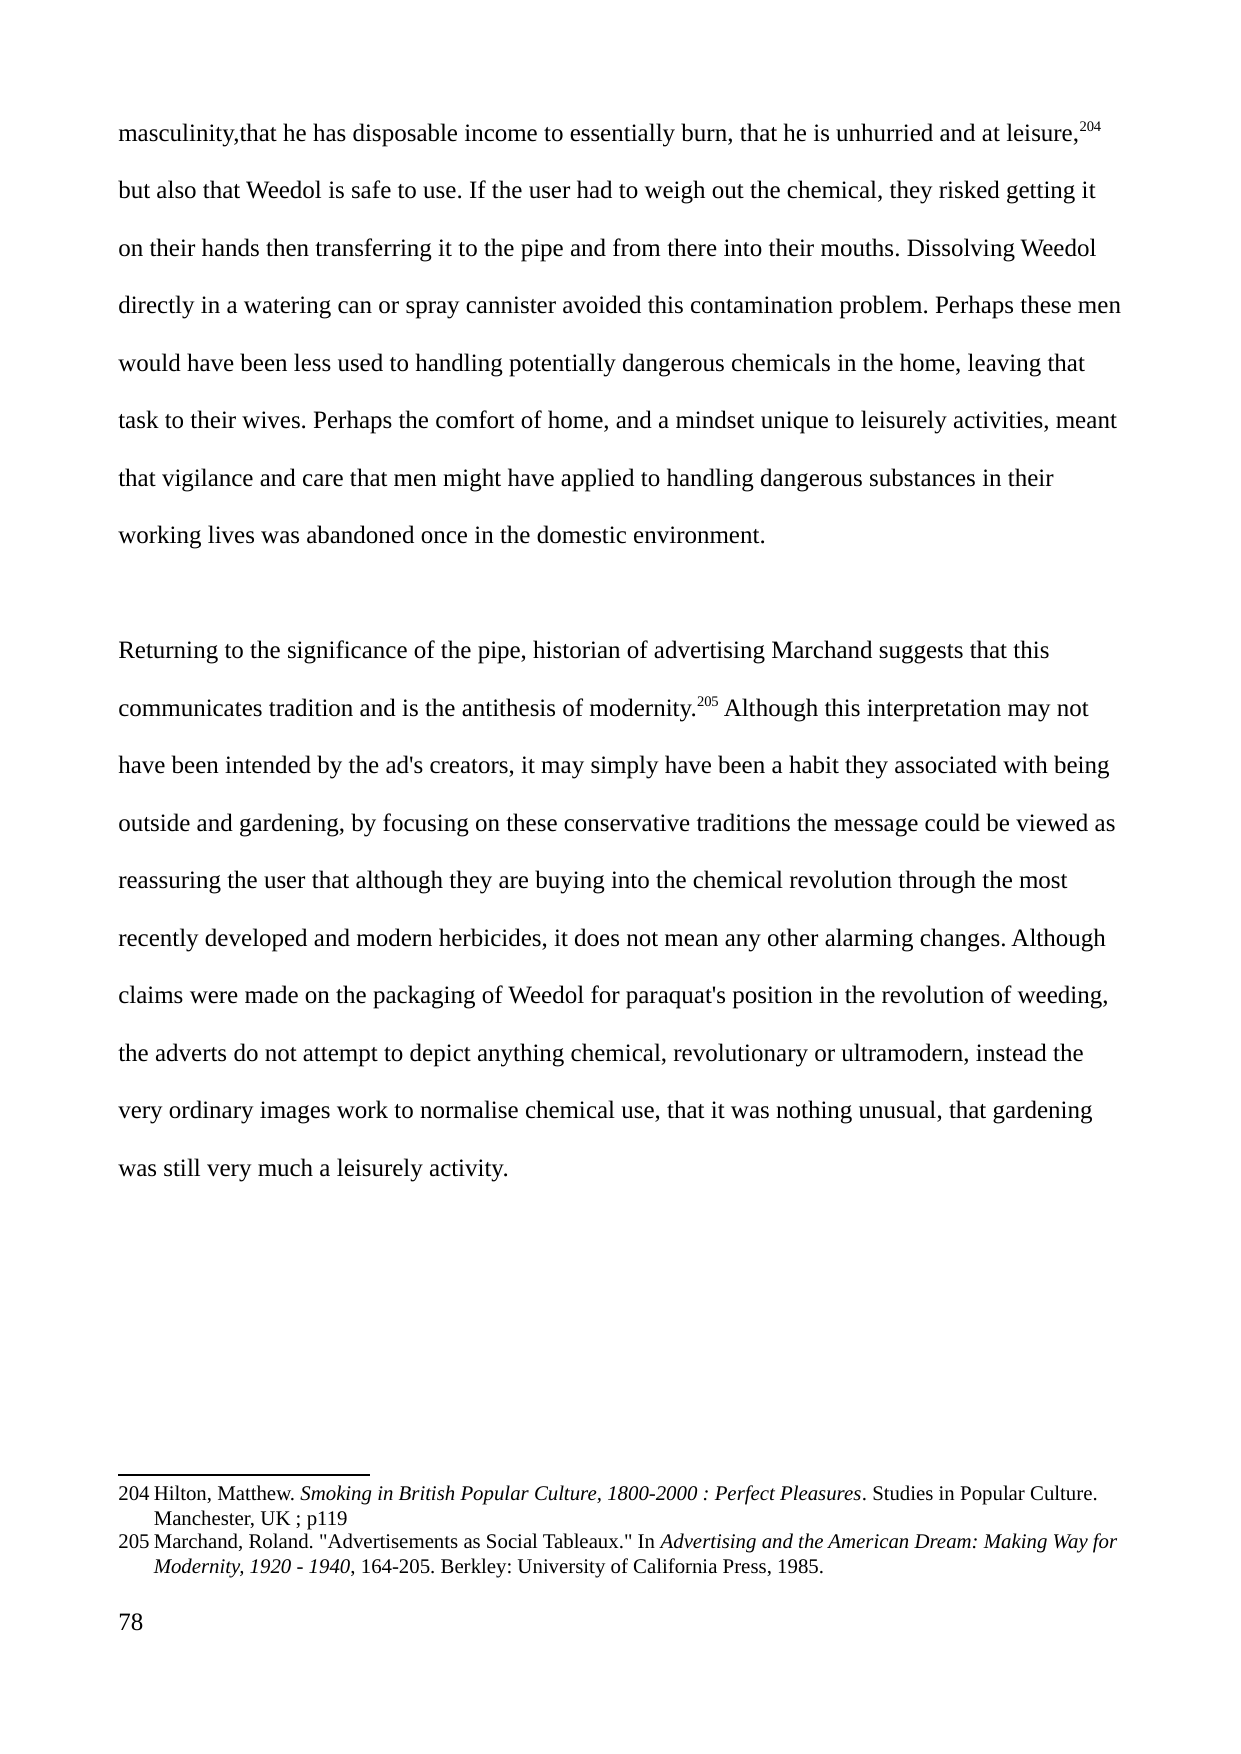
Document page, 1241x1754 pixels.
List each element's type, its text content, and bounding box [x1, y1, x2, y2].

text Marchand, Roland. "Advertisements as Social Tableaux." In Advertising and the American Dream: Making Way for Modernity, 1920 - 1940, 164-205. Berkley: University of California Press, 1985. [118, 1529, 1122, 1578]
text Hilton, Matthew. Smoking in British Popular Culture, 1800-2000 : Perfect Pleasures. Studies in Popular Culture. Manchester, UK ; p119 [118, 1481, 1122, 1529]
text masculinity,that he has disposable income to essentially burn, that he is unhurried and at leisure, but also that Weedol is safe to use. If the user had to weigh out the chemical, they risked getting it on their hands then transferring it to the pipe and from there into their mouths. Dissolving Weedol directly in a watering can or spray cannister avoided this contamination problem. Perhaps these men would have been less used to handling potentially dangerous chemicals in the home, leaving that task to their wives. Perhaps the comfort of home, and a mindset unique to leisurely activities, meant that vigilance and care that men might have applied to handling dangerous substances in their working lives was abandoned once in the domestic environment. [118, 118, 1122, 549]
text Returning to the significance of the pipe, historian of advertising Marchand suggests that this communicates tradition and is the antithesis of modernity. Although this interpretation may not have been intended by the ad's creators, it may simply have been a habit they associated with being outside and gardening, by focusing on these conservative traditions the message could be viewed as reassuring the user that although they are buying into the chemical revolution through the most recently developed and modern herbicides, it does not mean any other alarming changes. Although claims were made on the packaging of Weedol for paraquat's position in the revolution of weeding, the adverts do not attempt to depict anything chemical, revolutionary or ultramodern, instead the very ordinary images work to normalise chemical use, that it was nothing unusual, that gardening was still very much a leisurely activity. [118, 636, 1122, 1182]
